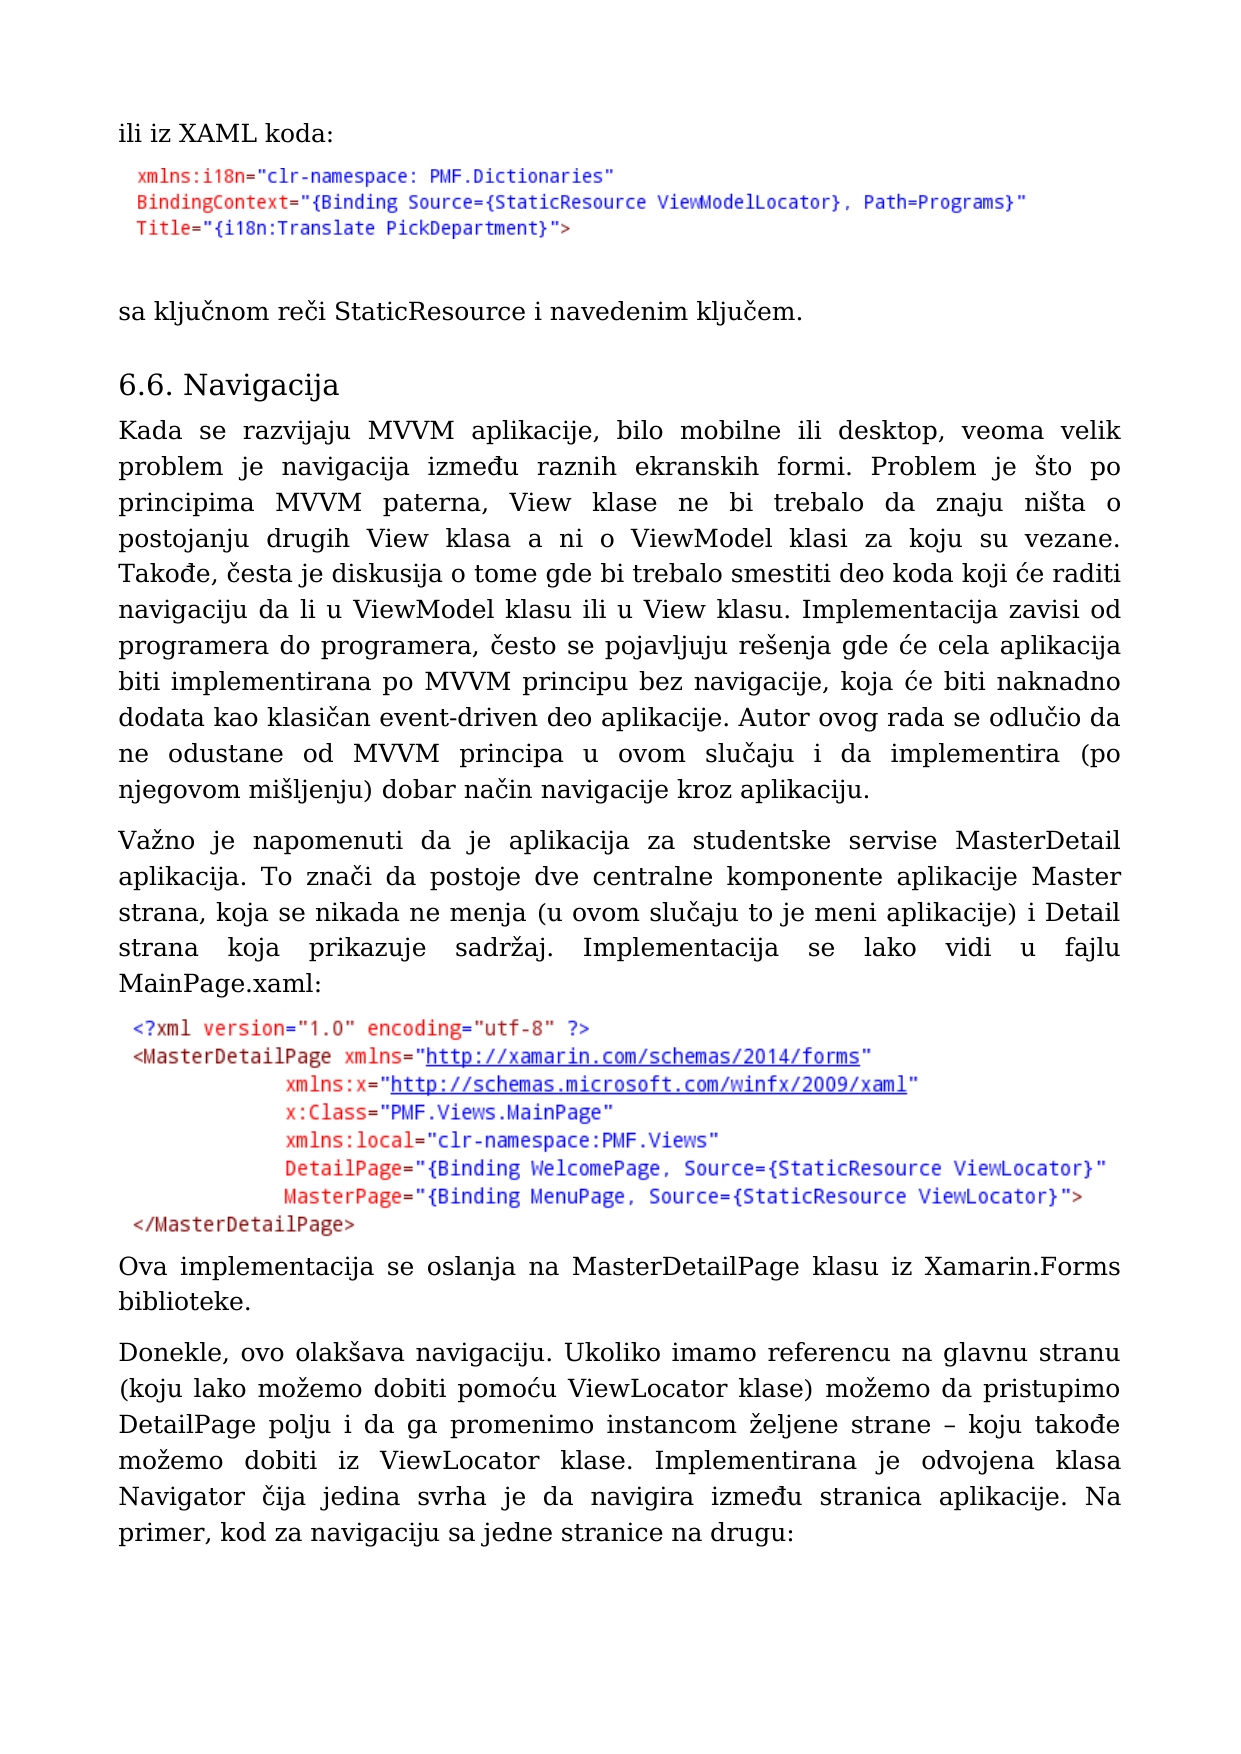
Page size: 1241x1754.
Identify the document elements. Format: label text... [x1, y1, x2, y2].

picture [118, 1018, 1123, 1245]
subtitle 6.6. Navigacija [118, 367, 1122, 402]
text Donekle, ovo olakšava navigaciju. Ukoliko imamo referencu na glavnu stranu (koju lako možemo dobiti pomoću ViewLocator klase) možemo da pristupimo DetailPage polju i da ga promenimo instancom željene strane – koju takođe možemo dobiti iz ViewLocator klase. Implementirana je odvojena klasa Navigator čija jedina svrha je da navigira između stranica aplikacije. Na primer, kod za navigaciju sa jedne stranice na drugu: [118, 1337, 1122, 1546]
picture [118, 168, 1123, 239]
text sa ključnom reči StaticResource i navedenim ključem. [118, 296, 1122, 326]
text Kada se razvijaju MVVM aplikacije, bilo mobilne ili desktop, veoma velik problem je navigacija između raznih ekranskih formi. Problem je što po principima MVVM paterna, View klase ne bi trebalo da znaju ništa o postojanju drugih View klasa a ni o ViewModel klasi za koju su vezane. Takođe, česta je diskusija o tome gde bi trebalo smestiti deo koda koji će raditi navigaciju da li u ViewModel klasu ili u View klasu. Implementacija zavisi od programera do programera, često se pojavljuju rešenja gde će cela aplikacija biti implementirana po MVVM principu bez navigacije, koja će biti naknadno dodata kao klasičan event-driven deo aplikacije. Autor ovog rada se odlučio da ne odustane od MVVM principa u ovom slučaju i da implementira (po njegovom mišljenju) dobar način navigacije kroz aplikaciju. [118, 414, 1122, 804]
text Ova implementacija se oslanja na MasterDetailPage klasu iz Xamarin.Forms biblioteke. [118, 1245, 1122, 1316]
text ili iz XAML koda: [118, 118, 1122, 148]
text Važno je napomenuti da je aplikacija za studentske servise MasterDetail aplikacija. To znači da postoje dve centralne komponente aplikacije Master strana, koja se nikada ne menja (u ovom slučaju to je meni aplikacije) i Detail strana koja prikazuje sadržaj. Implementacija se lako vidi u fajlu MainPage.xaml: [118, 824, 1122, 998]
